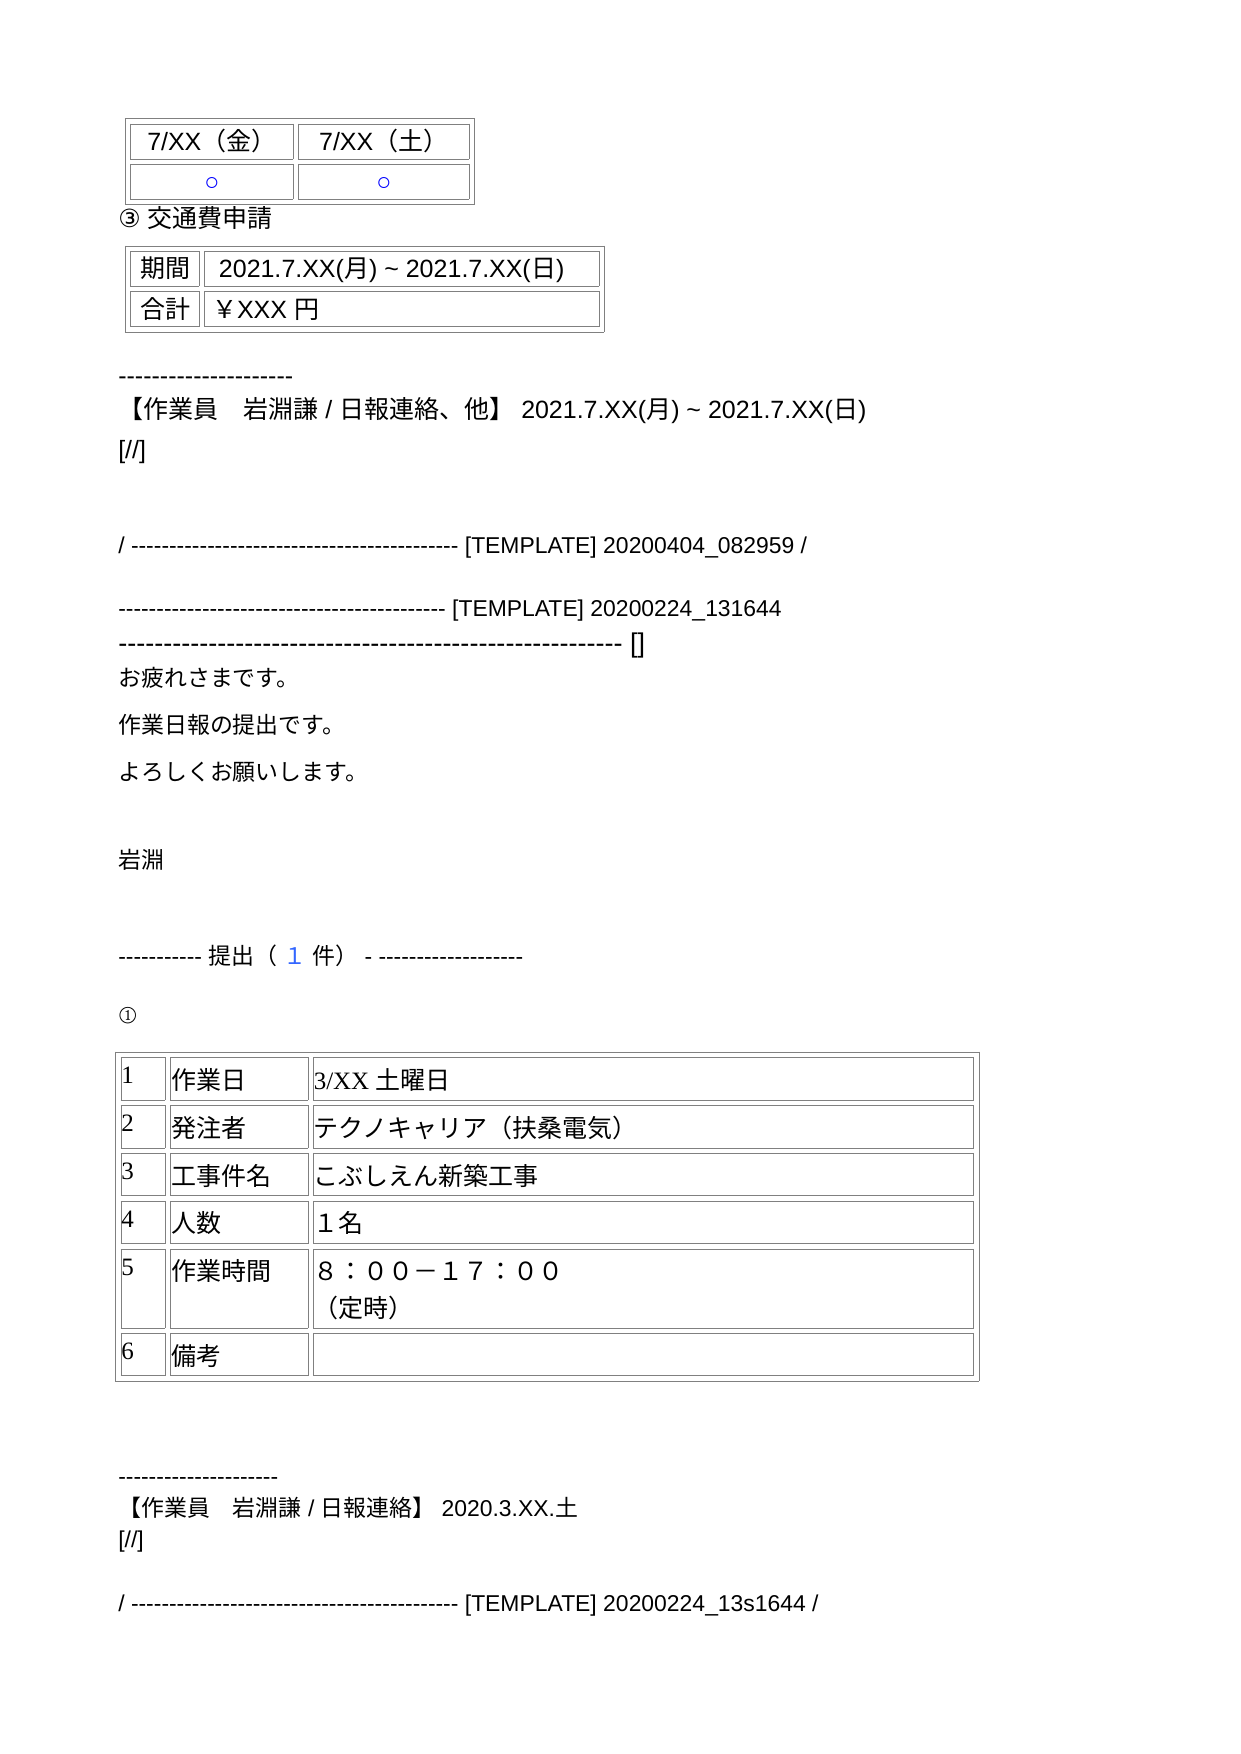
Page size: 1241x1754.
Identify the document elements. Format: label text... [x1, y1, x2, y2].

table_cell 工事件名 [168, 1148, 310, 1195]
table_cell 人数 [168, 1195, 310, 1243]
table_cell 4 [118, 1195, 168, 1243]
text / ------------------------------------------- [TEMPLATE] 20200224_13s1644 / [118, 1589, 1122, 1616]
text -------------------------------------------------------- [] [118, 627, 1122, 658]
table_cell ￥XXX 円 [202, 286, 602, 326]
table_cell 作業時間 [168, 1243, 310, 1327]
table_cell 5 [118, 1243, 168, 1327]
table_header 3/XX 土曜日 [310, 1053, 976, 1099]
table_header 7/XX（金） [128, 119, 296, 158]
table_cell ○ [128, 159, 296, 199]
text ① [118, 1000, 1122, 1029]
text [//] [118, 1526, 1122, 1553]
text [//] [118, 435, 1122, 463]
table_cell １名 [310, 1195, 976, 1243]
text お疲れさまです。 [118, 664, 1122, 691]
table_cell 備考 [168, 1328, 310, 1375]
text --------------------- [118, 361, 1122, 389]
text --------------------- [118, 1463, 1122, 1489]
text ------------------------------------------- [TEMPLATE] 20200224_131644 [118, 595, 1122, 622]
table_cell [314, 1334, 973, 1375]
table_header 1 [118, 1053, 168, 1099]
text ----------- 提出（ １ 件） - ------------------- [118, 935, 1122, 972]
table_cell 合計 [128, 286, 202, 326]
text 作業日報の提出です。 [118, 712, 1122, 738]
table_cell テクノキャリア（扶桑電気） [310, 1100, 976, 1147]
table_cell こぶしえん新築工事 [310, 1148, 976, 1195]
text よろしくお願いします。 [118, 759, 1122, 785]
text / ------------------------------------------- [TEMPLATE] 20200404_082959 / [118, 532, 1122, 559]
table_cell 3 [118, 1148, 168, 1195]
text ③ 交通費申請 [118, 204, 1122, 233]
text 岩淵 [118, 847, 1122, 873]
table_header 作業日 [168, 1053, 310, 1099]
table_cell 2 [118, 1100, 168, 1147]
table_cell 6 [118, 1328, 168, 1375]
table_header 2021.7.XX(月) ~ 2021.7.XX(日) [202, 247, 602, 286]
table_header 7/XX（土） [296, 119, 471, 158]
text 【作業員 岩淵謙 / 日報連絡、他】 2021.7.XX(月) ~ 2021.7.XX(日) [118, 395, 1122, 424]
table_header 期間 [128, 247, 202, 286]
table_cell ８：００－１７：００ （定時） [310, 1243, 976, 1327]
table_cell [310, 1328, 976, 1375]
table_cell ○ [296, 159, 471, 199]
table_cell 発注者 [168, 1100, 310, 1147]
text 【作業員 岩淵謙 / 日報連絡】 2020.3.XX.土 [118, 1495, 1122, 1521]
